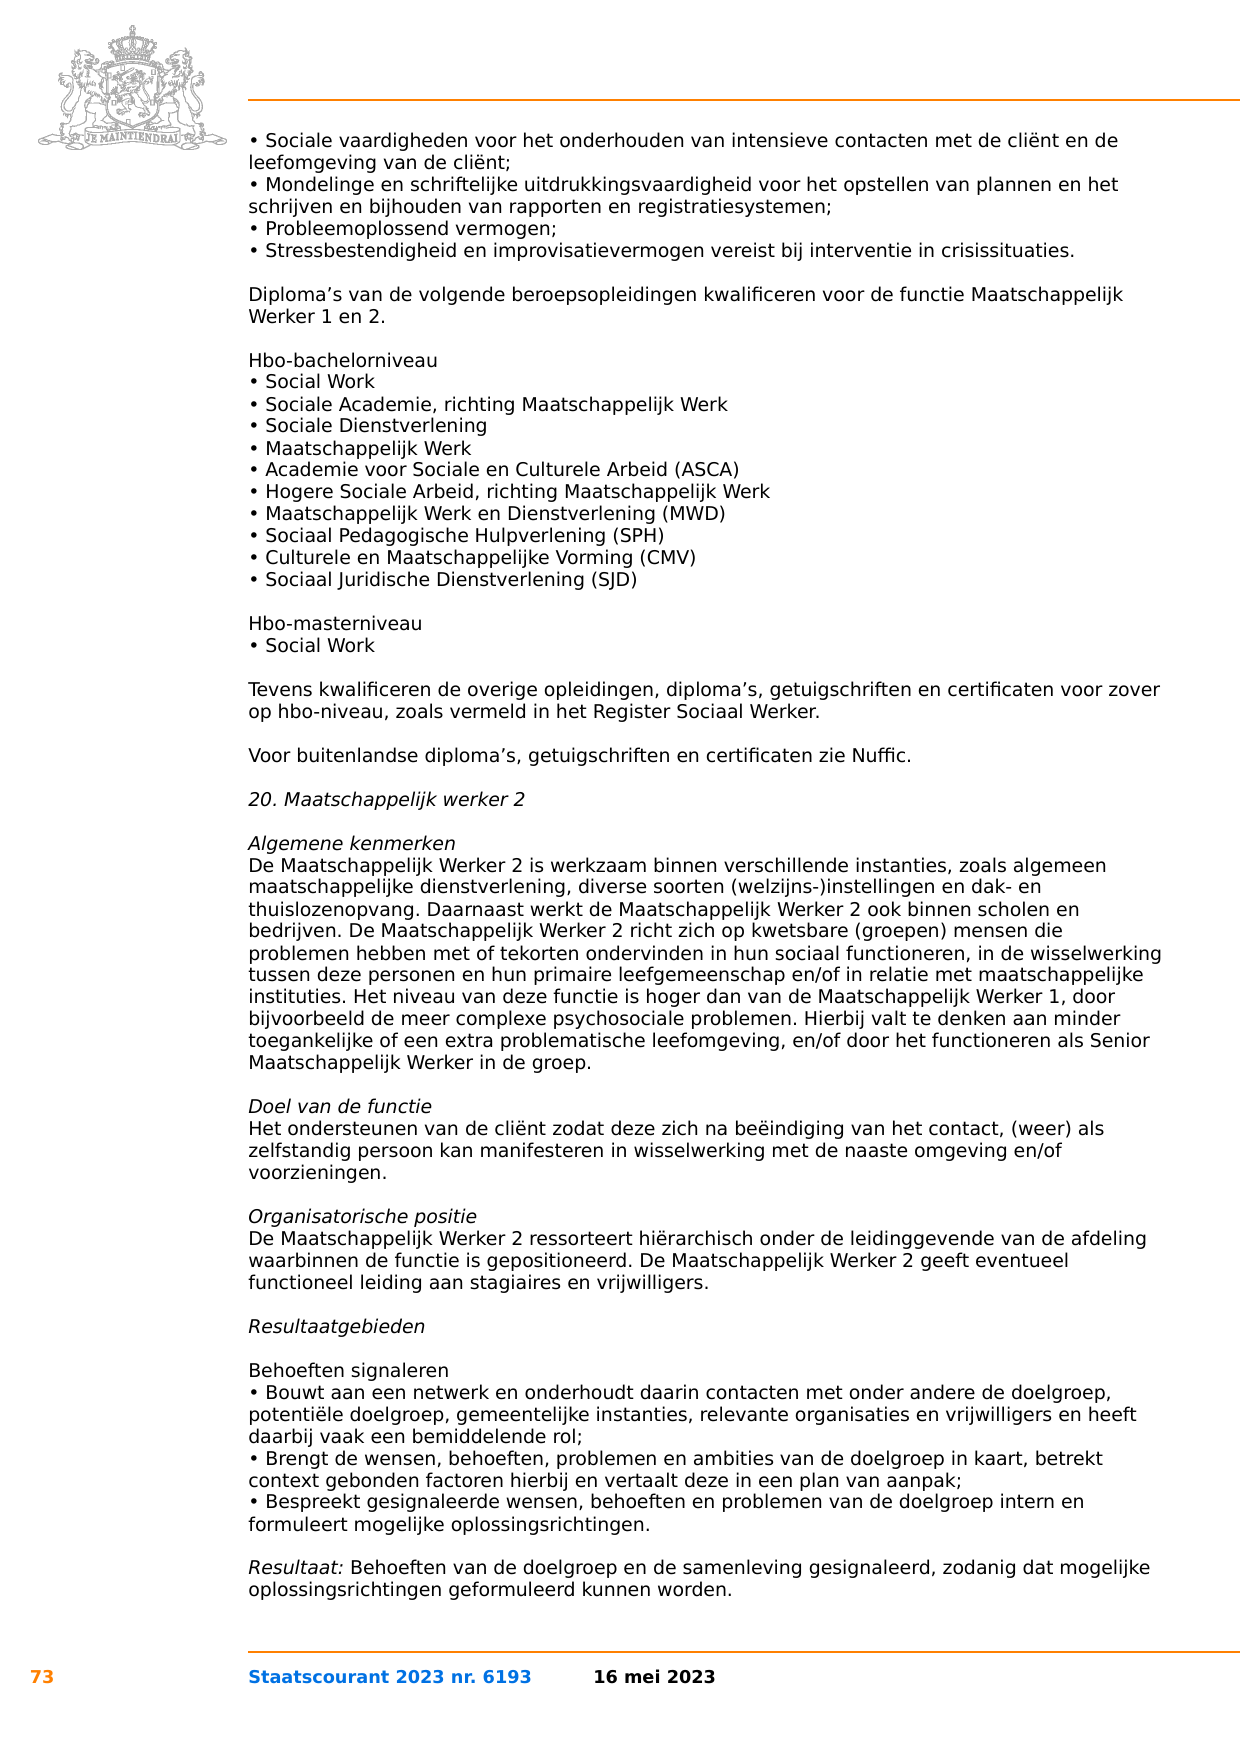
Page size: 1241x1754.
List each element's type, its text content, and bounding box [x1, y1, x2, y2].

text • Sociale Academie, richting Maatschappelijk Werk [248, 393, 1163, 415]
text • Sociale vaardigheden voor het onderhouden van intensieve contacten met de cliënt en de leefomgeving van de cliënt; [248, 130, 1163, 174]
text • Social Work [248, 371, 1163, 393]
text • Sociaal Juridische Dienstverlening (SJD) [248, 569, 1163, 591]
text Algemene kenmerken [248, 832, 1163, 854]
text • Sociaal Pedagogische Hulpverlening (SPH) [248, 525, 1163, 547]
text Doel van de functie [248, 1096, 1163, 1118]
text • Maatschappelijk Werk [248, 437, 1163, 459]
text Behoeften signaleren [248, 1359, 1163, 1382]
picture [38, 25, 227, 150]
text Resultaatgebieden [248, 1316, 1163, 1338]
text • Bespreekt gesignaleerde wensen, behoeften en problemen van de doelgroep intern en formuleert mogelijke oplossingsrichtingen. [248, 1491, 1163, 1535]
text Hbo-bachelorniveau [248, 349, 1163, 371]
subtitle 20. Maatschappelijk werker 2 [248, 789, 1163, 811]
text • Maatschappelijk Werk en Dienstverlening (MWD) [248, 503, 1163, 525]
text • Brengt de wensen, behoeften, problemen en ambities van de doelgroep in kaart, betrekt context gebonden factoren hierbij en vertaalt deze in een plan van aanpak; [248, 1447, 1163, 1491]
text • Academie voor Sociale en Culturele Arbeid (ASCA) [248, 459, 1163, 481]
text • Mondelinge en schriftelijke uitdrukkingsvaardigheid voor het opstellen van plannen en het schrijven en bijhouden van rapporten en registratiesystemen; [248, 174, 1163, 218]
text Voor buitenlandse diploma’s, getuigschriften en certificaten zie Nuffic. [248, 745, 1163, 767]
text Het ondersteunen van de cliënt zodat deze zich na beëindiging van het contact, (weer) als zelfstandig persoon kan manifesteren in wisselwerking met de naaste omgeving en/of voorzieningen. [248, 1118, 1163, 1184]
text • Stressbestendigheid en improvisatievermogen vereist bij interventie in crisissituaties. [248, 240, 1163, 262]
text Hbo-masterniveau [248, 613, 1163, 635]
text Diploma’s van de volgende beroepsopleidingen kwalificeren voor de functie Maatschappelijk Werker 1 en 2. [248, 284, 1163, 328]
text Resultaat: Behoeften van de doelgroep en de samenleving gesignaleerd, zodanig dat mogelijke oplossingsrichtingen geformuleerd kunnen worden. [248, 1557, 1163, 1601]
text Tevens kwalificeren de overige opleidingen, diploma’s, getuigschriften en certificaten voor zover op hbo-niveau, zoals vermeld in het Register Sociaal Werker. [248, 679, 1163, 723]
text • Sociale Dienstverlening [248, 415, 1163, 437]
text Organisatorische positie [248, 1206, 1163, 1228]
text • Probleemoplossend vermogen; [248, 218, 1163, 240]
text De Maatschappelijk Werker 2 is werkzaam binnen verschillende instanties, zoals algemeen maatschappelijke dienstverlening, diverse soorten (welzijns-)instellingen en dak- en thuislozenopvang. Daarnaast werkt de Maatschappelijk Werker 2 ook binnen scholen en bedrijven. De Maatschappelijk Werker 2 richt zich op kwetsbare (groepen) mensen die problemen hebben met of tekorten ondervinden in hun sociaal functioneren, in de wisselwerking tussen deze personen en hun primaire leefgemeenschap en/of in relatie met maatschappelijke instituties. Het niveau van deze functie is hoger dan van de Maatschappelijk Werker 1, door bijvoorbeeld de meer complexe psychosociale problemen. Hierbij valt te denken aan minder toegankelijke of een extra problematische leefomgeving, en/of door het functioneren als Senior Maatschappelijk Werker in de groep. [248, 854, 1163, 1074]
text • Bouwt aan een netwerk en onderhoudt daarin contacten met onder andere de doelgroep, potentiële doelgroep, gemeentelijke instanties, relevante organisaties en vrijwilligers en heeft daarbij vaak een bemiddelende rol; [248, 1382, 1163, 1447]
text • Culturele en Maatschappelijke Vorming (CMV) [248, 547, 1163, 569]
text • Hogere Sociale Arbeid, richting Maatschappelijk Werk [248, 481, 1163, 503]
text • Social Work [248, 635, 1163, 657]
text De Maatschappelijk Werker 2 ressorteert hiërarchisch onder de leidinggevende van de afdeling waarbinnen de functie is gepositioneerd. De Maatschappelijk Werker 2 geeft eventueel functioneel leiding aan stagiaires en vrijwilligers. [248, 1228, 1163, 1294]
